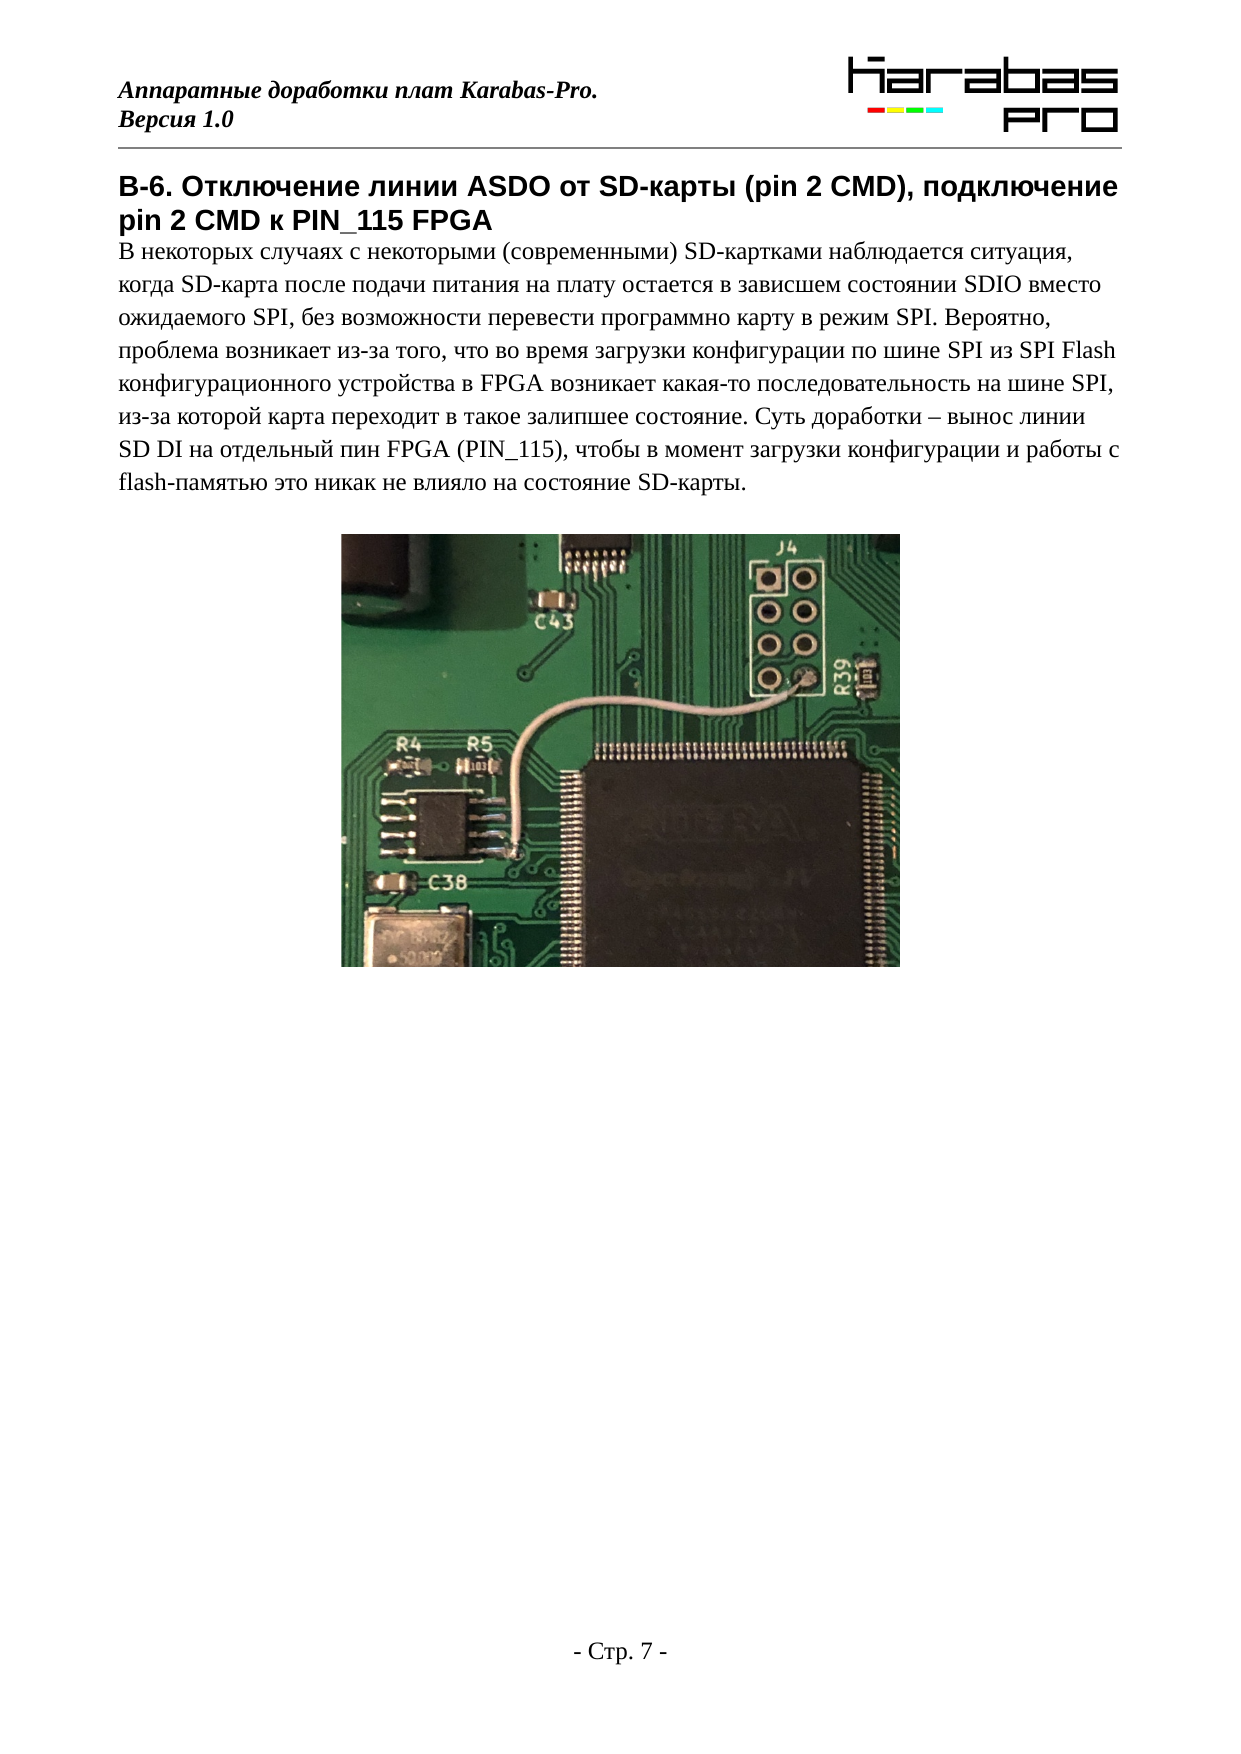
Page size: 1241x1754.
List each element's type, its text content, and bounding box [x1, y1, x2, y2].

subtitle B-6. Отключение линии ASDO от SD-карты (pin 2 CMD), подключение pin 2 CMD к PIN_115 FPGA [118, 169, 1122, 236]
picture [848, 54, 1119, 132]
text В некоторых случаях с некоторыми (современными) SD-картками наблюдается ситуация, когда SD-карта после подачи питания на плату остается в зависшем состоянии SDIO вместо ожидаемого SPI, без возможности перевести программно карту в режим SPI. Вероятно, проблема возникает из-за того, что во время загрузки конфигурации по шине SPI из SPI Flash конфигурационного устройства в FPGA возникает какая-то последовательность на шине SPI, из-за которой карта переходит в такое залипшее состояние. Суть доработки – вынос линии SD DI на отдельный пин FPGA (PIN_115), чтобы в момент загрузки конфигурации и работы с flash-памятью это никак не влияло на состояние SD-карты. [118, 236, 1122, 496]
picture [341, 534, 901, 967]
